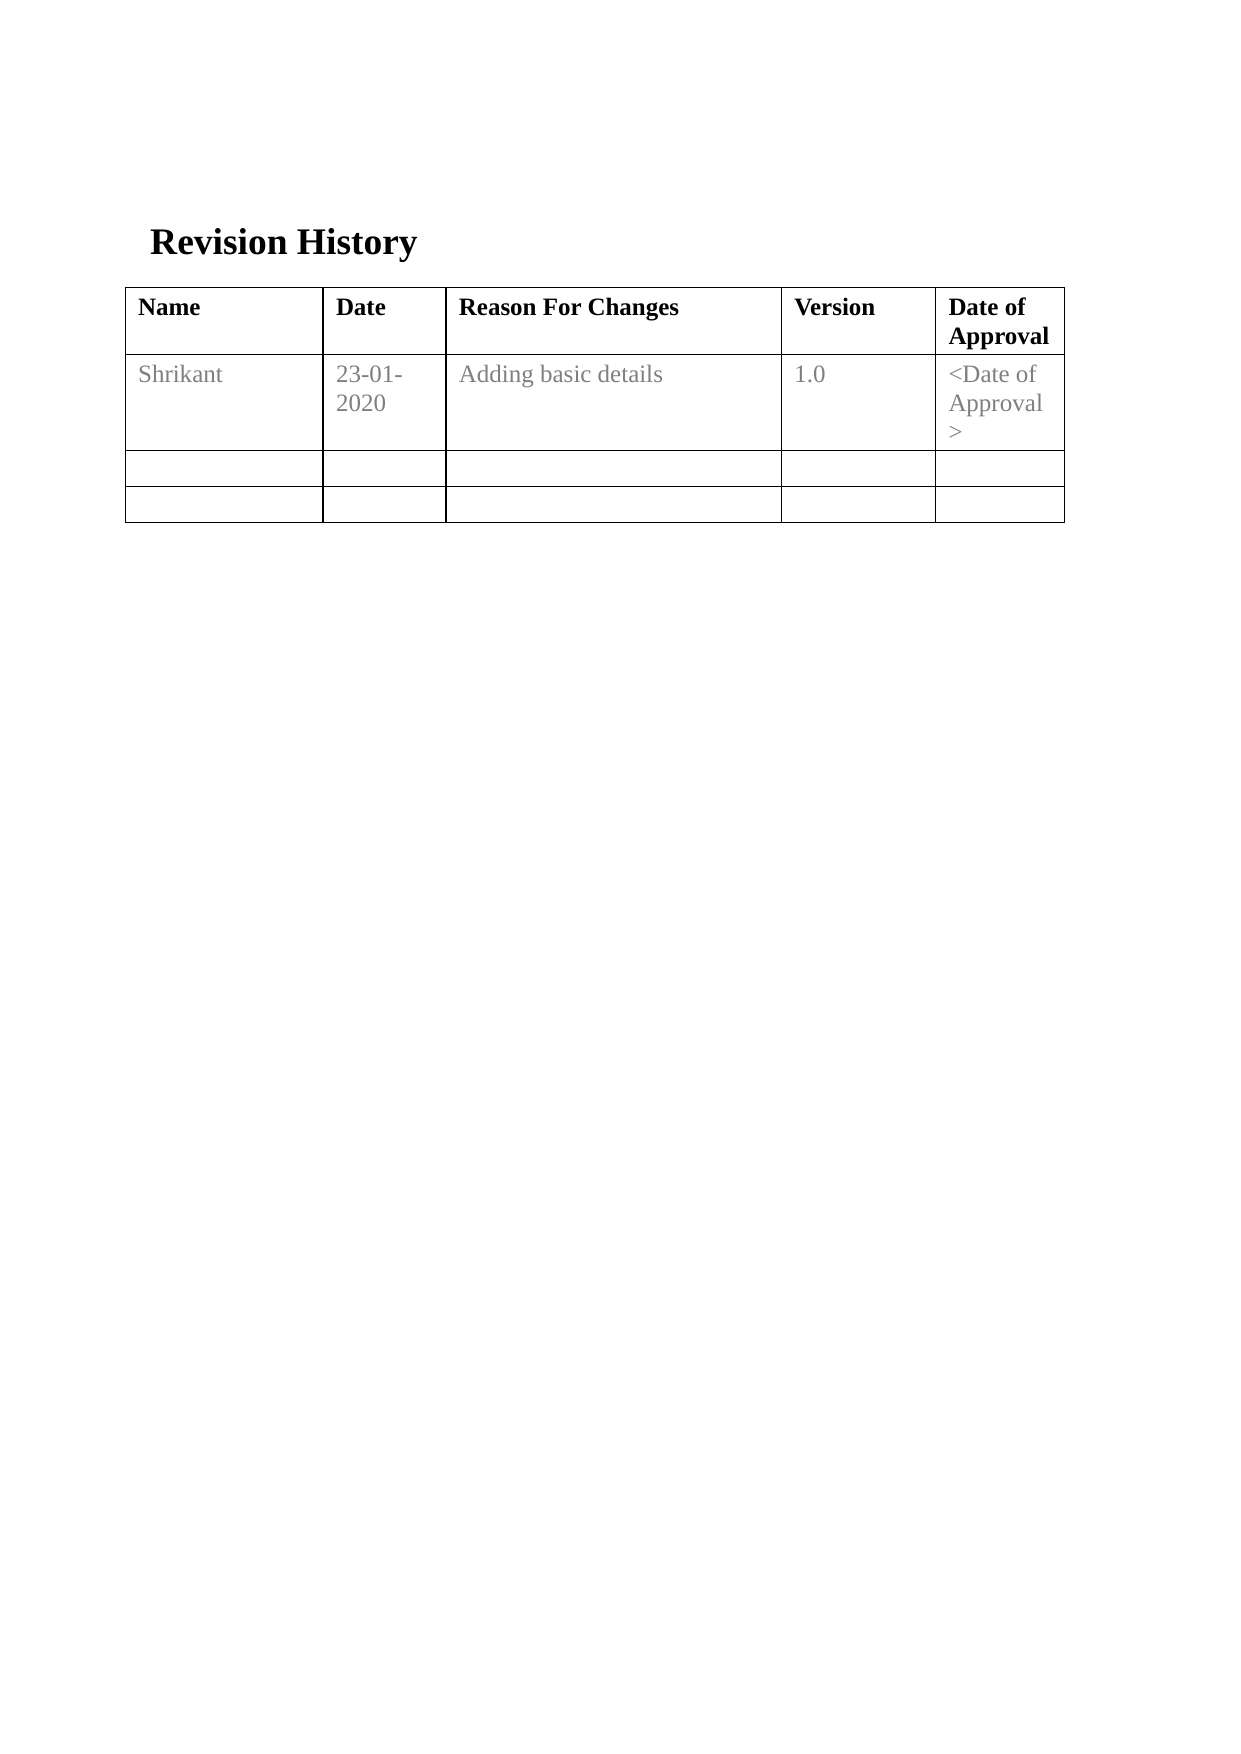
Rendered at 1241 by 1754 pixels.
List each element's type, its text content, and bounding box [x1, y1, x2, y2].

table_cell [936, 451, 1064, 486]
table_cell [782, 487, 935, 522]
table_cell Shrikant [126, 355, 322, 450]
table_cell [126, 487, 322, 522]
table_cell [324, 451, 445, 486]
table_header Reason For Changes [447, 288, 781, 354]
text Revision History [150, 219, 1090, 262]
table_cell 23-01-2020 [324, 355, 445, 450]
table_cell [447, 451, 781, 486]
table_header Version [782, 288, 935, 354]
table_cell [126, 451, 322, 486]
table_header Name [126, 288, 322, 354]
table_cell <Date of Approval> [936, 355, 1064, 450]
table_cell Adding basic details [447, 355, 781, 450]
table_cell [936, 487, 1064, 522]
table_header Date [324, 288, 445, 354]
table_cell [447, 487, 781, 522]
table_cell [324, 487, 445, 522]
table_cell 1.0 [782, 355, 935, 450]
table_cell [782, 451, 935, 486]
table_header Date of Approval [936, 288, 1064, 354]
